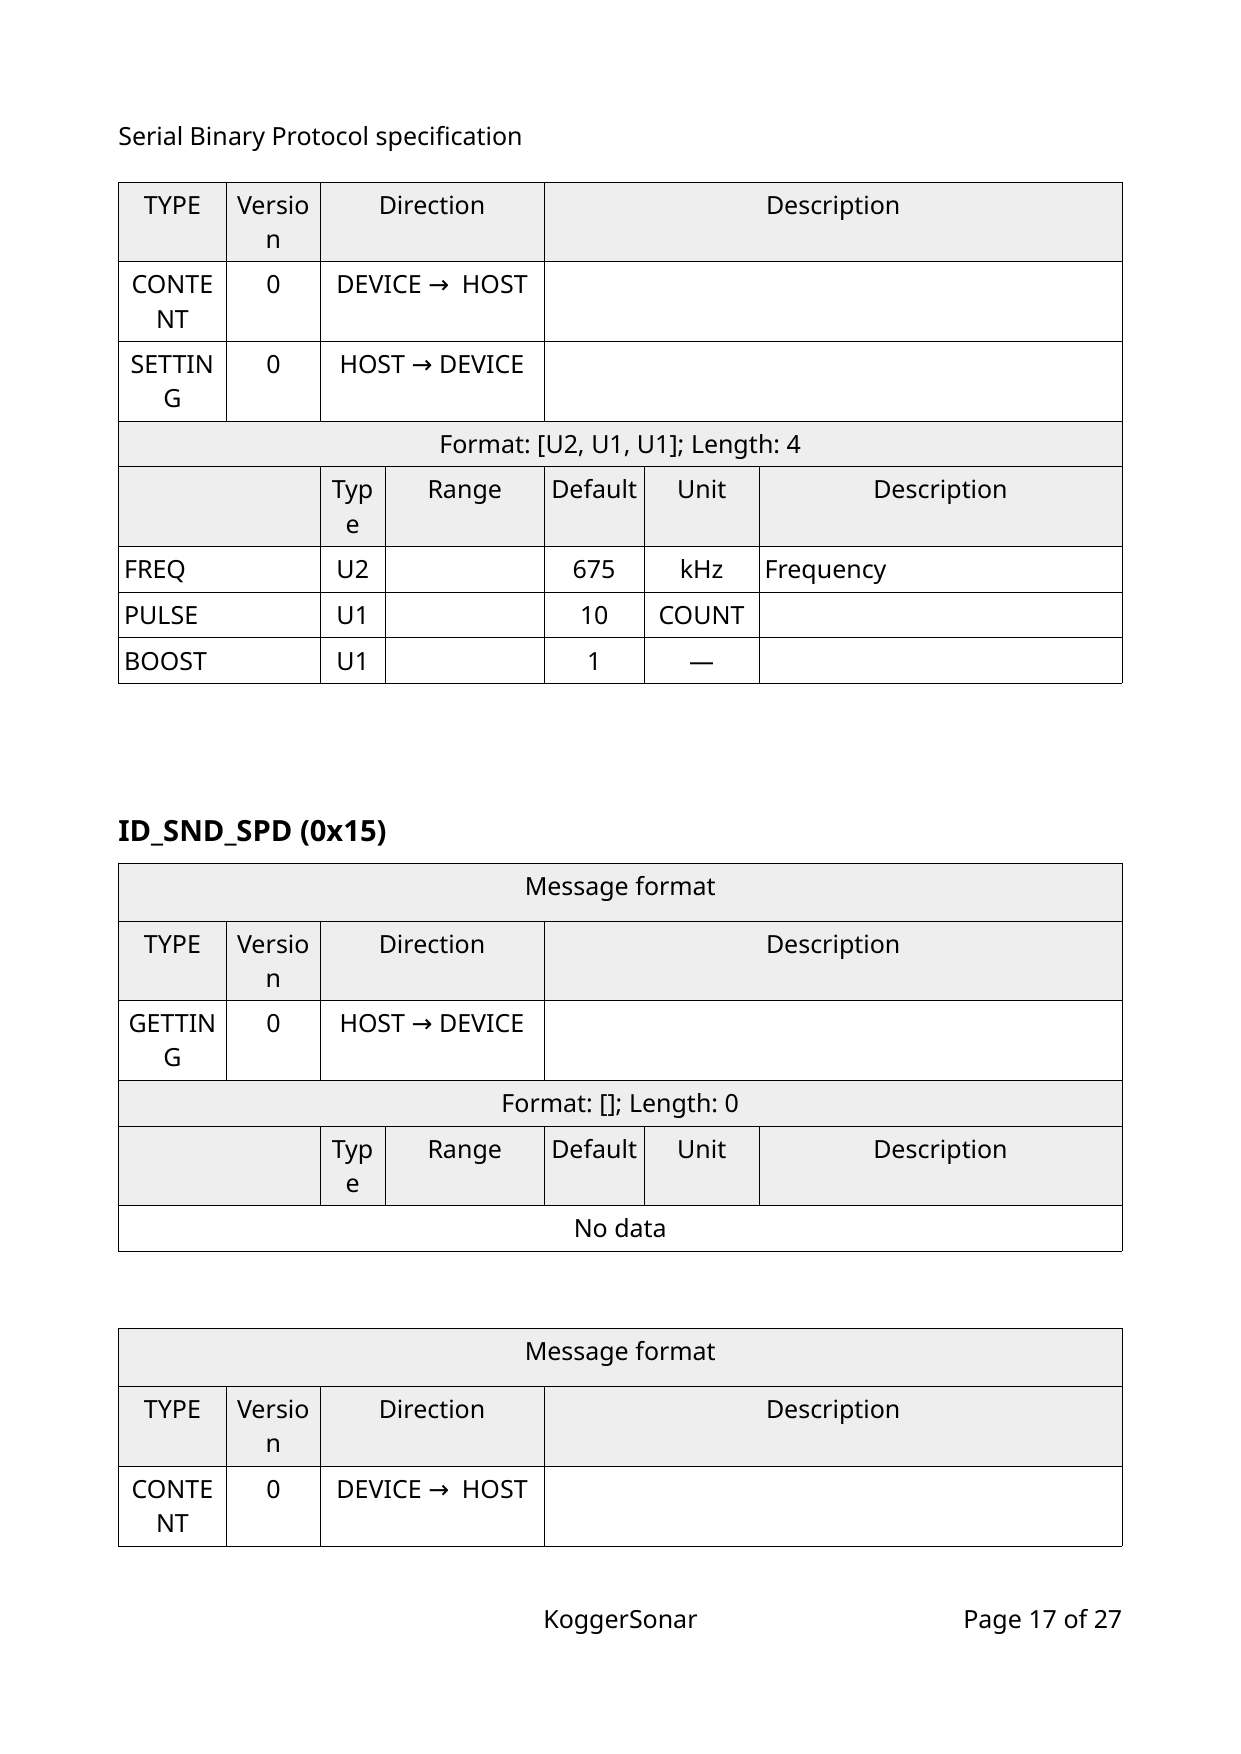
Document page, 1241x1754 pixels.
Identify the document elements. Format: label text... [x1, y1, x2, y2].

table_cell [545, 262, 1122, 341]
table_cell Version [227, 183, 320, 261]
table_cell DEVICE → HOST [321, 1467, 544, 1546]
table_cell Type [321, 467, 385, 546]
table_cell HOST → DEVICE [321, 1001, 544, 1080]
table_cell HOST → DEVICE [321, 342, 544, 421]
subtitle ID_SND_SPD (0x15) [118, 810, 1122, 850]
table_cell U1 [321, 593, 385, 637]
table_cell 0 [227, 262, 320, 341]
table_cell Range [386, 467, 544, 546]
table_cell — [645, 638, 759, 683]
table_cell Frequency [760, 547, 1122, 592]
table_cell [386, 638, 544, 683]
table_cell kHz [645, 547, 759, 592]
table_cell U1 [321, 638, 385, 683]
table_cell [545, 1001, 1122, 1080]
table_cell Direction [321, 922, 544, 1000]
table_cell SETTING [119, 342, 226, 421]
table_cell Range [386, 1127, 544, 1205]
table_cell Version [227, 922, 320, 1000]
table_cell 0 [227, 1467, 320, 1546]
table_cell 1 [545, 638, 644, 683]
table_header Message format [119, 1329, 1122, 1386]
table_cell 675 [545, 547, 644, 592]
table_cell Description [545, 922, 1122, 1000]
table_cell Direction [321, 183, 544, 261]
table_cell Direction [321, 1387, 544, 1466]
table_cell TYPE [119, 183, 226, 261]
table_cell [386, 593, 544, 637]
table_cell PULSE [119, 593, 320, 637]
table_cell 10 [545, 593, 644, 637]
table_cell TYPE [119, 922, 226, 1000]
table_cell Description [545, 1387, 1122, 1466]
table_cell U2 [321, 547, 385, 592]
table_cell [545, 1467, 1122, 1546]
table_cell Unit [645, 467, 759, 546]
table_cell Description [760, 1127, 1122, 1205]
table_cell Default [545, 467, 644, 546]
table_cell Description [760, 467, 1122, 546]
table_cell [760, 593, 1122, 637]
table_cell [386, 547, 544, 592]
table_cell GETTING [119, 1001, 226, 1080]
table_cell CONTENT [119, 1467, 226, 1546]
table_cell BOOST [119, 638, 320, 683]
table_cell Default [545, 1127, 644, 1205]
table_cell DEVICE → HOST [321, 262, 544, 341]
table_cell 0 [227, 342, 320, 421]
table_cell Version [227, 1387, 320, 1466]
table_cell [119, 467, 320, 546]
table_cell No data [119, 1206, 1122, 1251]
table_cell Unit [645, 1127, 759, 1205]
table_cell COUNT [645, 593, 759, 637]
table_cell [545, 342, 1122, 421]
table_header Message format [119, 864, 1122, 921]
table_cell Format: []; Length: 0 [119, 1081, 1122, 1126]
table_cell [119, 1127, 320, 1205]
table_cell TYPE [119, 1387, 226, 1466]
table_cell Description [545, 183, 1122, 261]
table_cell 0 [227, 1001, 320, 1080]
table_cell FREQ [119, 547, 320, 592]
table_cell Format: [U2, U1, U1]; Length: 4 [119, 422, 1122, 466]
table_cell [760, 638, 1122, 683]
table_cell CONTENT [119, 262, 226, 341]
table_cell Type [321, 1127, 385, 1205]
